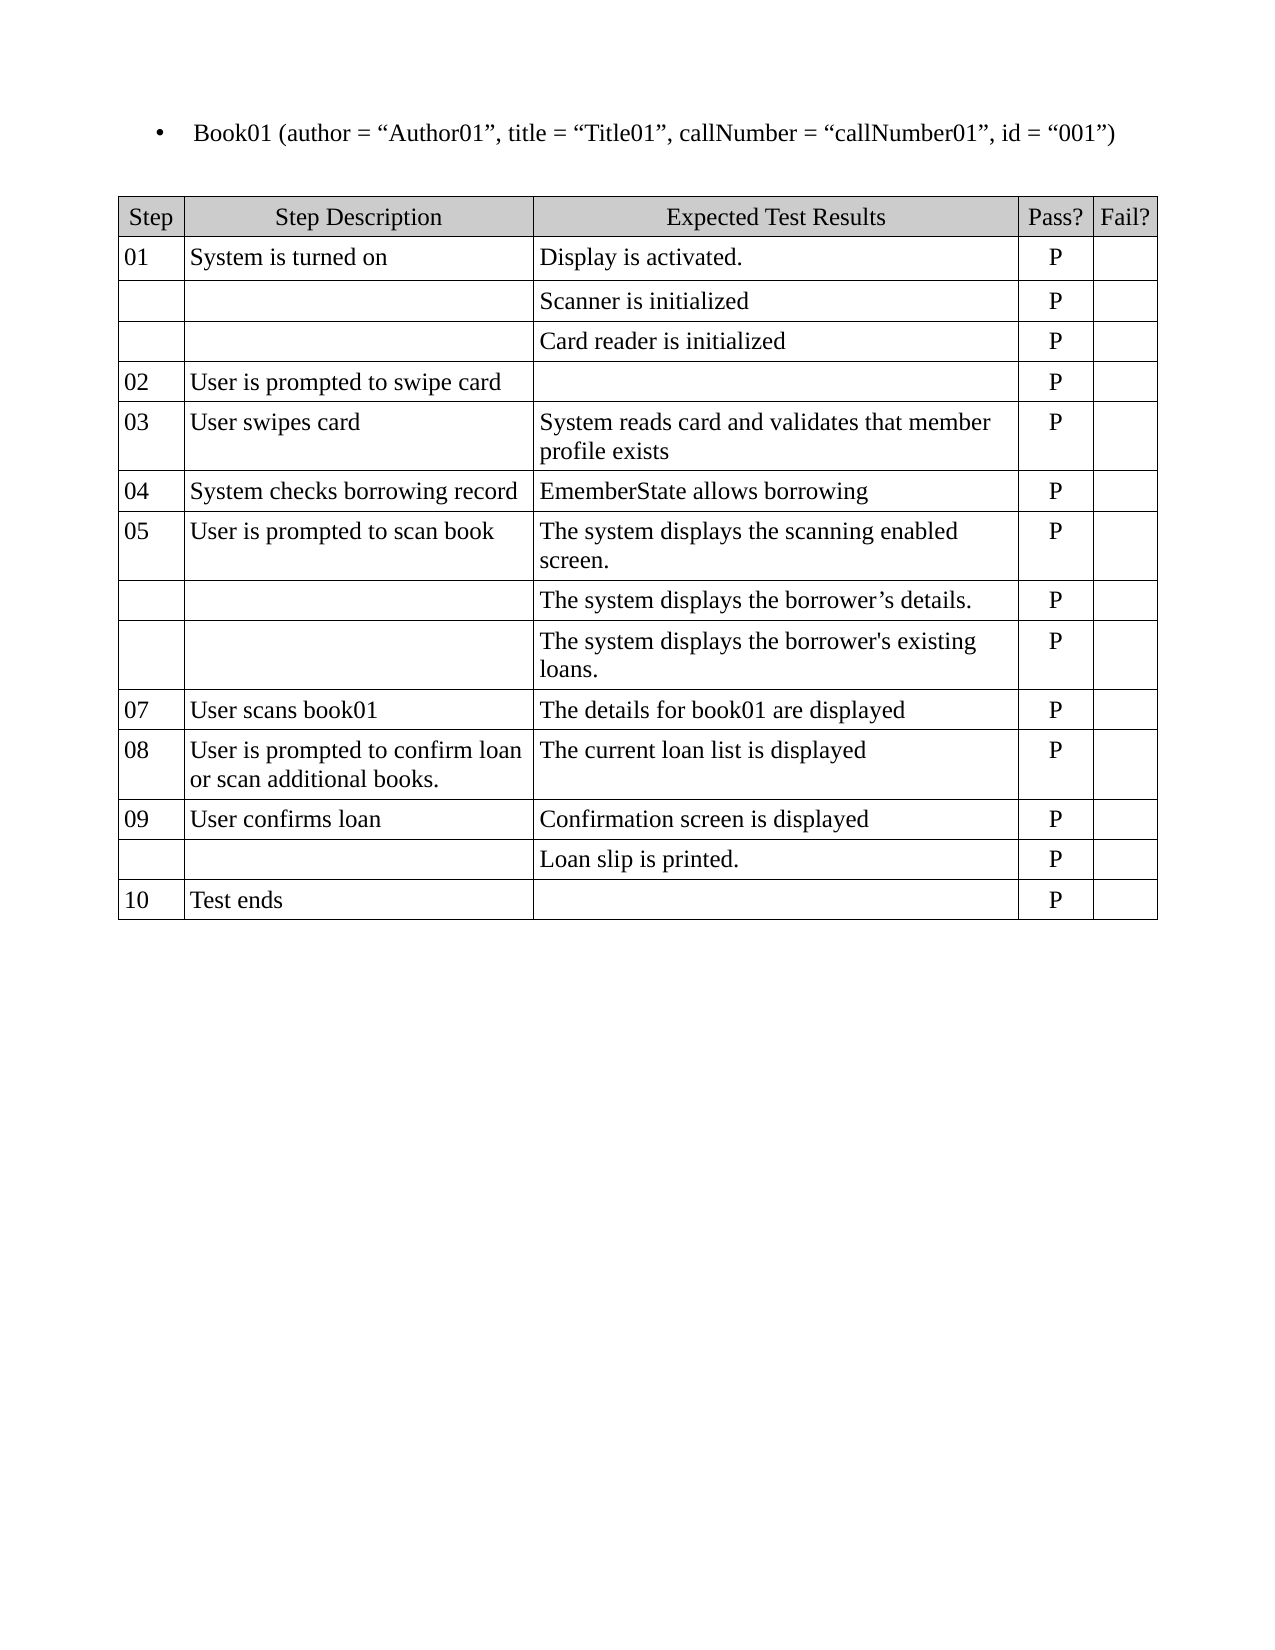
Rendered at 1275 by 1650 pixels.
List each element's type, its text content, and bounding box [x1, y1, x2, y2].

table_header Step [119, 197, 184, 236]
table_cell [1094, 800, 1157, 839]
table_cell [1094, 621, 1157, 689]
table_cell P [1019, 512, 1093, 580]
table_cell User scans book01 [185, 690, 533, 729]
table_cell [119, 281, 184, 321]
table_cell User is prompted to confirm loan or scan additional books. [185, 730, 533, 798]
table_cell P [1019, 471, 1093, 511]
table_cell The current loan list is displayed [534, 730, 1018, 798]
table_cell 02 [119, 362, 184, 401]
table_cell [119, 581, 184, 620]
table_cell User is prompted to scan book [185, 512, 533, 580]
table_cell [534, 362, 1018, 401]
table_cell [1094, 471, 1157, 511]
table_cell P [1019, 237, 1093, 280]
table_cell P [1019, 281, 1093, 321]
table_cell [1094, 840, 1157, 879]
table_cell P [1019, 730, 1093, 798]
table_cell [1094, 281, 1157, 321]
table_cell Loan slip is printed. [534, 840, 1018, 879]
table_cell P [1019, 880, 1093, 919]
table_cell Test ends [185, 880, 533, 919]
table_cell The details for book01 are displayed [534, 690, 1018, 729]
table_cell Scanner is initialized [534, 281, 1018, 321]
table_cell 03 [119, 402, 184, 470]
table_cell Card reader is initialized [534, 322, 1018, 361]
table_cell [1094, 402, 1157, 470]
list Book01 (author = “Author01”, title = “Title01”, callNumber = “callNumber01”, id = “001”) [156, 118, 1157, 147]
table_cell P [1019, 362, 1093, 401]
table_cell [185, 581, 533, 620]
table_cell 09 [119, 800, 184, 839]
table_cell [119, 322, 184, 361]
table_cell Confirmation screen is displayed [534, 800, 1018, 839]
table_cell 10 [119, 880, 184, 919]
table_cell P [1019, 800, 1093, 839]
table_cell P [1019, 690, 1093, 729]
table_cell Display is activated. [534, 237, 1018, 280]
table_header Expected Test Results [534, 197, 1018, 236]
table_cell [185, 840, 533, 879]
table_cell [185, 281, 533, 321]
table_cell [119, 621, 184, 689]
table_cell The system displays the borrower’s details. [534, 581, 1018, 620]
table_cell User swipes card [185, 402, 533, 470]
table_cell [1094, 730, 1157, 798]
table_cell [534, 880, 1018, 919]
table_cell [1094, 237, 1157, 280]
table_cell P [1019, 581, 1093, 620]
table_cell [1094, 512, 1157, 580]
table_cell User is prompted to swipe card [185, 362, 533, 401]
table_cell P [1019, 621, 1093, 689]
table_cell System reads card and validates that member profile exists [534, 402, 1018, 470]
table_cell The system displays the borrower's existing loans. [534, 621, 1018, 689]
table_cell [185, 322, 533, 361]
table_cell [1094, 362, 1157, 401]
table_cell P [1019, 402, 1093, 470]
table_cell System checks borrowing record [185, 471, 533, 511]
table_cell The system displays the scanning enabled screen. [534, 512, 1018, 580]
table_cell 01 [119, 237, 184, 280]
table_cell 05 [119, 512, 184, 580]
table_cell P [1019, 840, 1093, 879]
table_cell P [1019, 322, 1093, 361]
table_cell [1094, 880, 1157, 919]
table_cell [119, 840, 184, 879]
table_cell System is turned on [185, 237, 533, 280]
table_cell [1094, 581, 1157, 620]
table_header Fail? [1094, 197, 1157, 236]
table_cell EmemberState allows borrowing [534, 471, 1018, 511]
table_cell 08 [119, 730, 184, 798]
table_cell [1094, 322, 1157, 361]
table_cell 07 [119, 690, 184, 729]
table_cell 04 [119, 471, 184, 511]
table_header Pass? [1019, 197, 1093, 236]
table_cell User confirms loan [185, 800, 533, 839]
table_cell [185, 621, 533, 689]
table_cell [1094, 690, 1157, 729]
table_header Step Description [185, 197, 533, 236]
